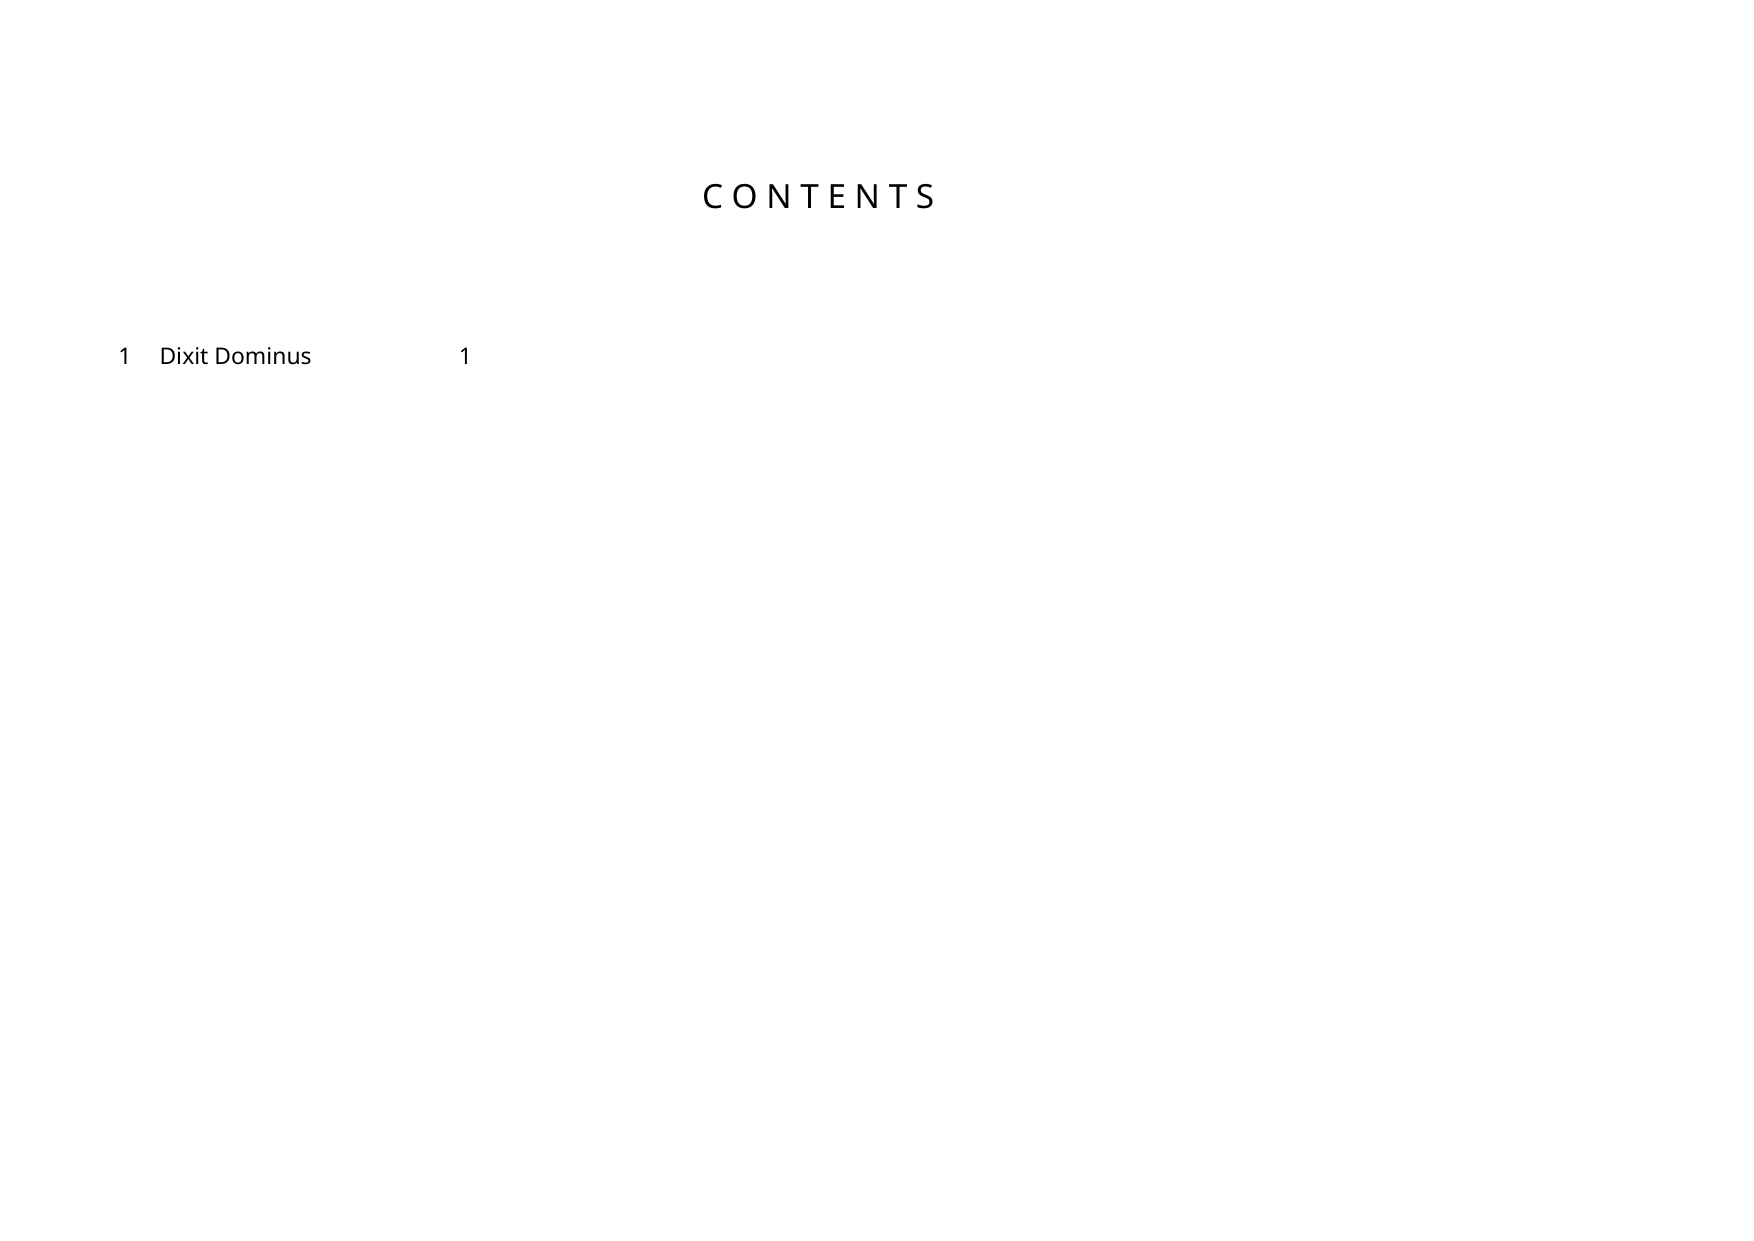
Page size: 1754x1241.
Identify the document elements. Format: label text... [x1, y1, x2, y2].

text 1 Dixit Dominus 1 [118, 339, 1518, 371]
text C O N T E N T S [118, 118, 1518, 218]
